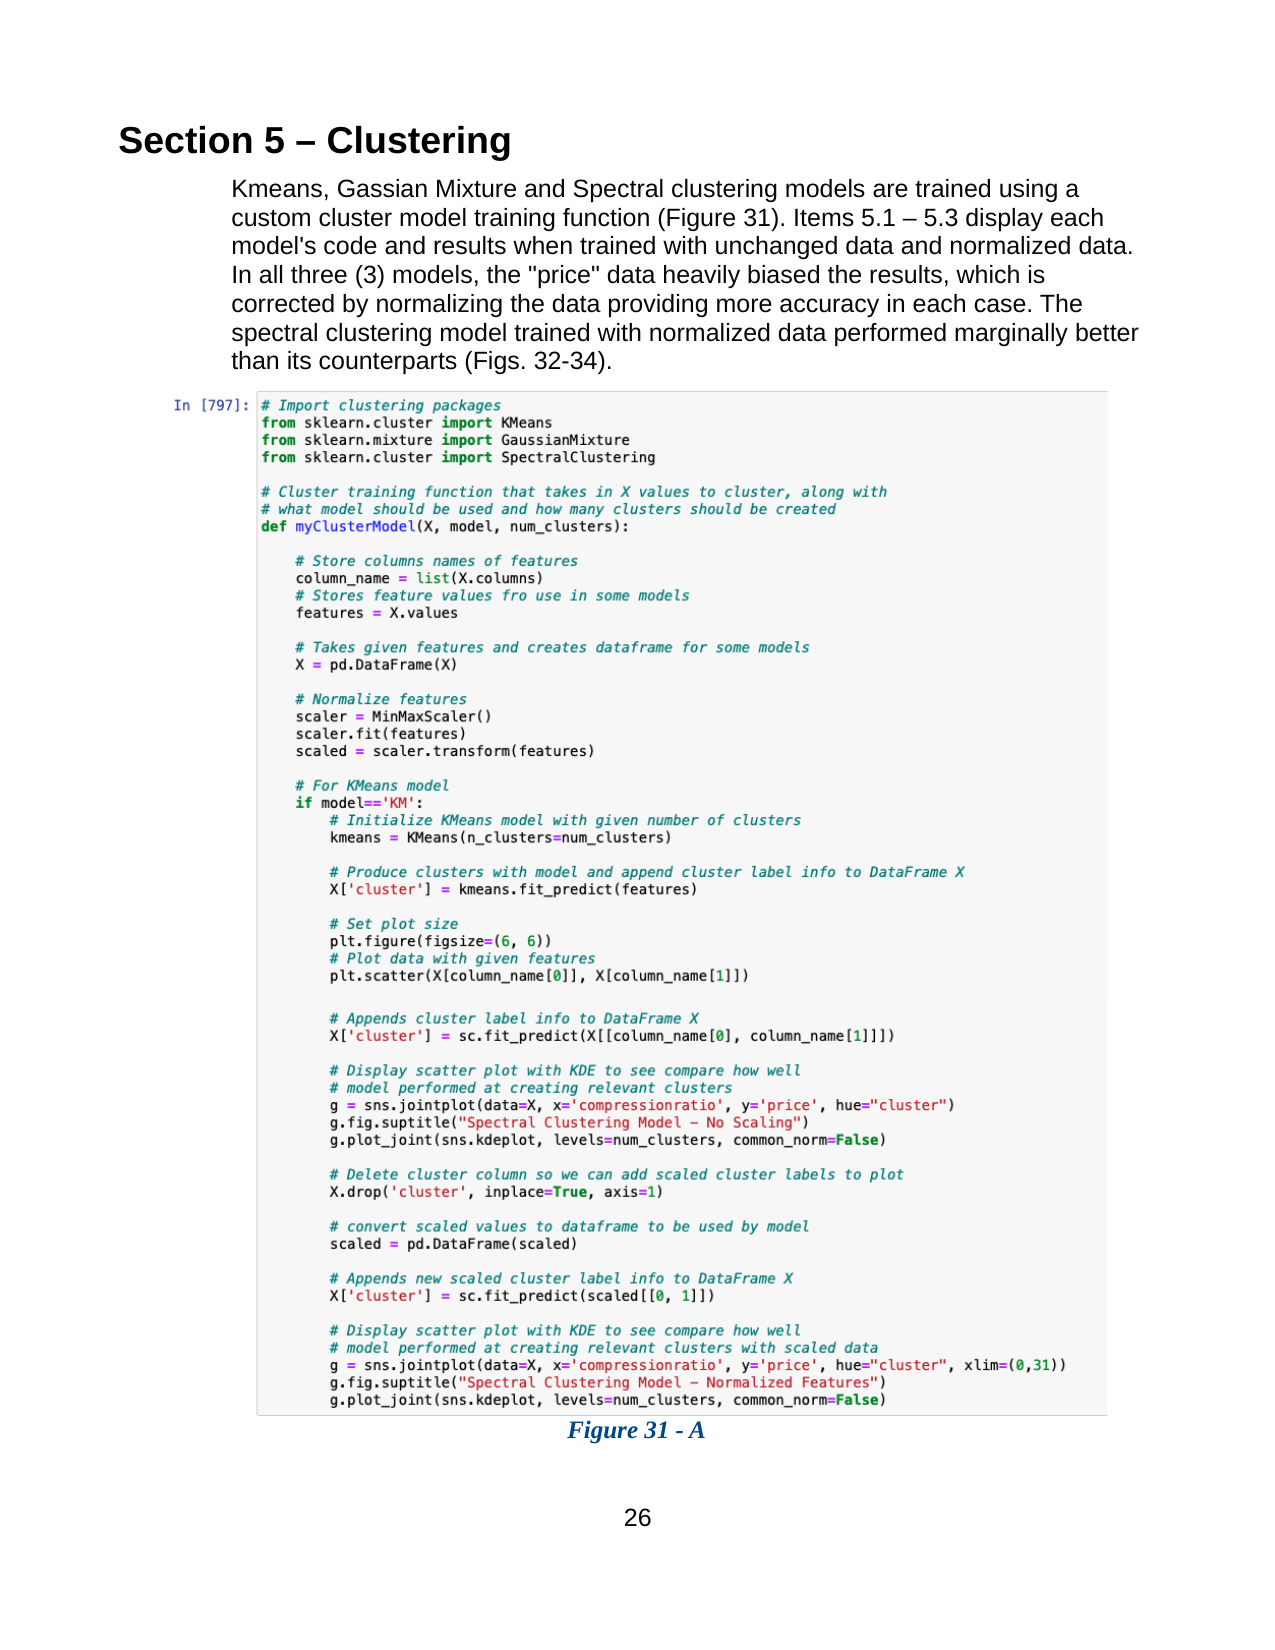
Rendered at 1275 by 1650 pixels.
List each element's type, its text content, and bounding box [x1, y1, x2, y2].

picture [167, 387, 1108, 1416]
text Kmeans, Gassian Mixture and Spectral clustering models are trained using a custom cluster model training function (Figure 31). Items 5.1 – 5.3 display each model's code and results when trained with unchanged data and normalized data. In all three (3) models, the "price" data heavily biased the results, which is corrected by normalizing the data providing more accuracy in each case. The spectral clustering model trained with normalized data performed marginally better than its counterparts (Figs. 32-34). [231, 174, 1157, 375]
subtitle Section 5 – Clustering [118, 118, 1157, 161]
text Figure 31 - A [167, 1416, 1107, 1444]
